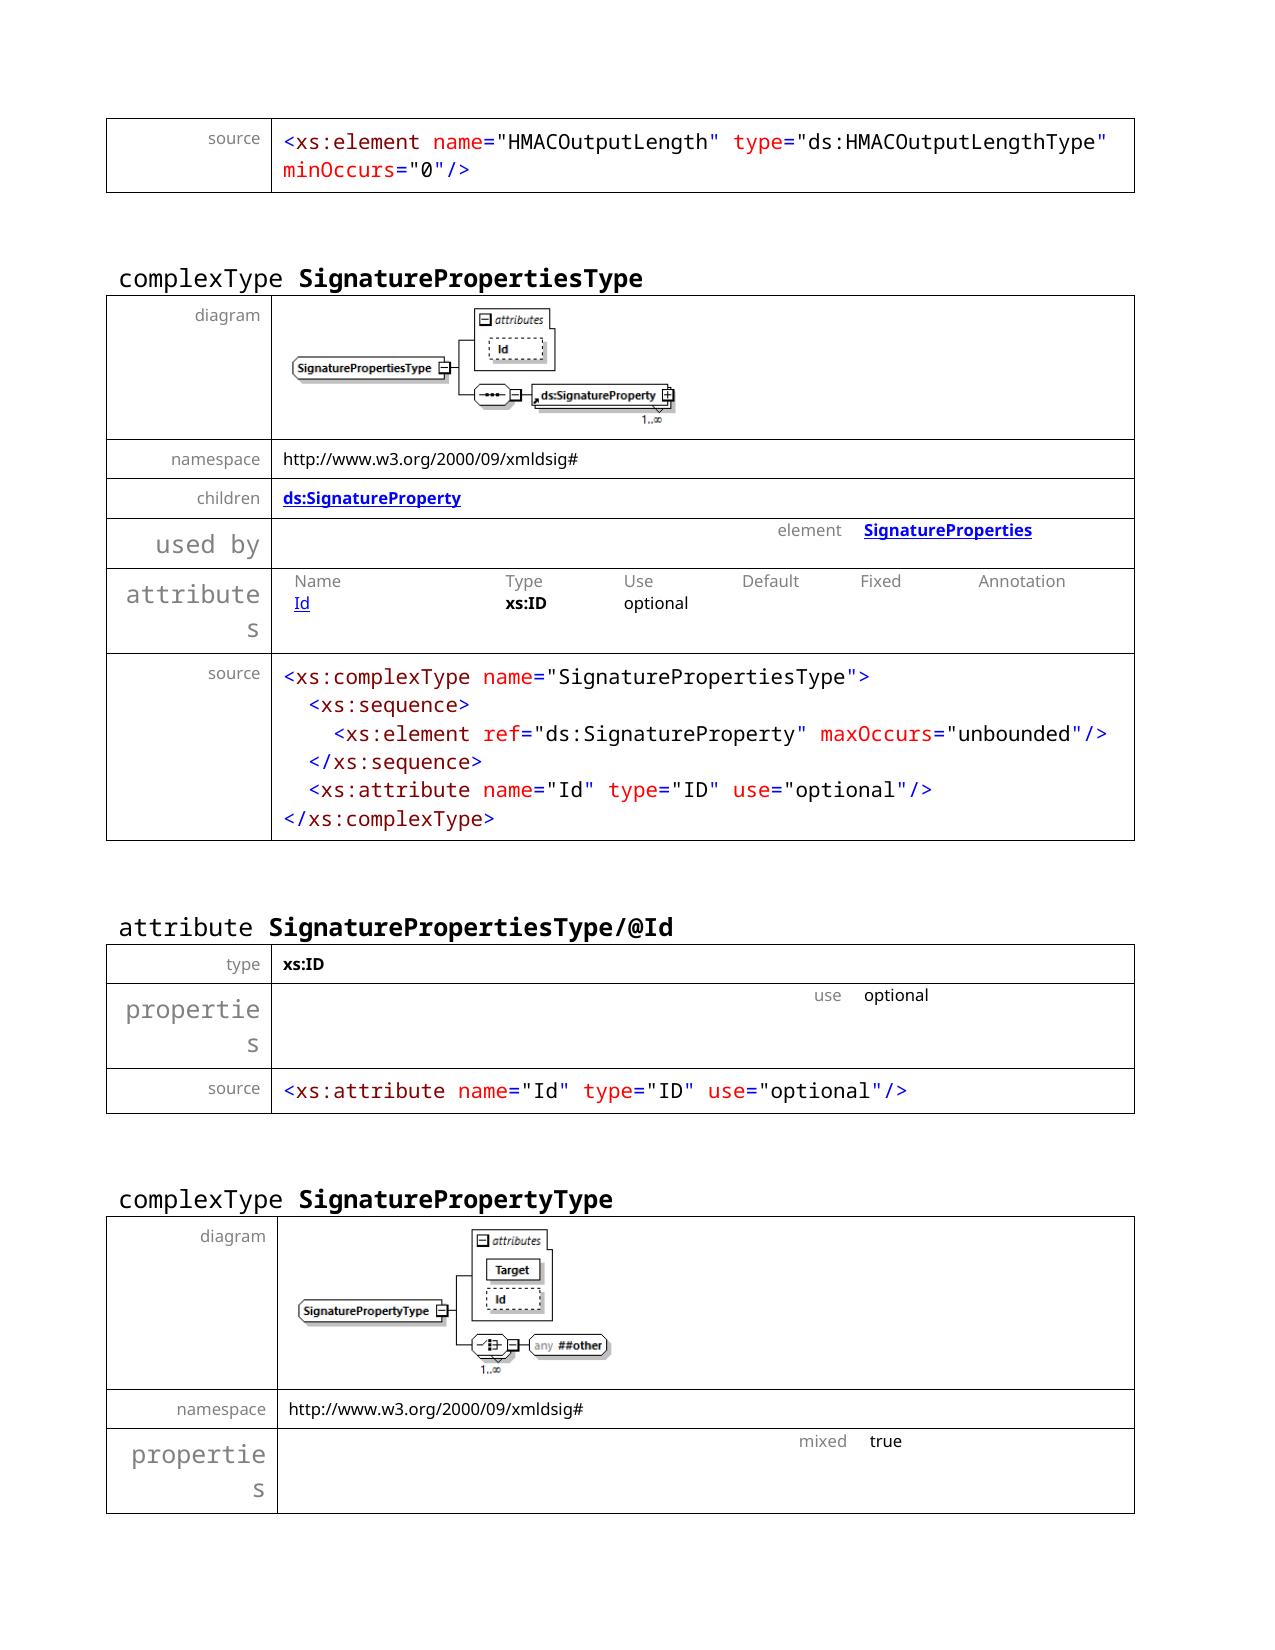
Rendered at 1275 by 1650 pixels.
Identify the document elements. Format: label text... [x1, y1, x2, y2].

table_header true [858, 1429, 1134, 1452]
table_header type [107, 945, 271, 983]
table_header optional [853, 984, 1134, 1007]
table_header Default [731, 569, 849, 592]
table_header xs:ID [272, 945, 1134, 983]
table_cell namespace [107, 1390, 277, 1428]
table_header [272, 296, 1134, 439]
table_header SignatureProperties [853, 519, 1134, 541]
table_cell http://www.w3.org/2000/09/xmldsig# [278, 1390, 1134, 1428]
text complexType SignaturePropertiesType [118, 261, 1157, 295]
table_header diagram [107, 1217, 277, 1389]
table_cell ds:SignatureProperty [272, 479, 1134, 517]
table_cell xs:ID [494, 592, 612, 614]
picture [288, 1225, 627, 1381]
table_header Fixed [849, 569, 967, 592]
table_cell properties [107, 984, 271, 1068]
table_cell [967, 592, 1115, 614]
table_header Annotation [967, 569, 1115, 592]
table_cell used by [107, 519, 271, 568]
table_cell optional [613, 592, 731, 614]
table_cell [731, 592, 849, 614]
table_cell [849, 592, 967, 614]
table_cell attributes [107, 569, 271, 653]
table_header diagram [107, 296, 271, 439]
table_cell source [107, 119, 271, 192]
table_cell <xs:element name="HMACOutputLength" type="ds:HMACOutputLengthType" minOccurs="0"/> [272, 119, 1134, 192]
text complexType SignaturePropertyType [118, 1182, 1157, 1216]
table_header element [283, 519, 853, 541]
table_header use [283, 984, 853, 1007]
table_cell children [107, 479, 271, 517]
table_header Use [613, 569, 731, 592]
table_cell [278, 1429, 1134, 1513]
table_cell source [107, 1069, 271, 1113]
table_cell [272, 569, 1134, 653]
table_cell http://www.w3.org/2000/09/xmldsig# [272, 440, 1134, 478]
table_cell [272, 519, 1134, 568]
table_header mixed [288, 1429, 858, 1452]
table_header Name [283, 569, 494, 592]
table_cell namespace [107, 440, 271, 478]
table_cell <xs:attribute name="Id" type="ID" use="optional"/> [272, 1069, 1134, 1113]
table_header Type [494, 569, 612, 592]
picture [282, 303, 686, 431]
table_header [278, 1217, 1134, 1389]
table_cell properties [107, 1429, 277, 1513]
table_cell <xs:complexType name="SignaturePropertiesType"> <xs:sequence> <xs:element ref="ds:SignatureProperty" maxOccurs="unbounded"/> </xs:sequence> <xs:attribute name="Id" type="ID" use="optional"/> </xs:complexType> [272, 654, 1134, 840]
table_cell [272, 984, 1134, 1068]
text attribute SignaturePropertiesType/@Id [118, 909, 1157, 943]
table_cell source [107, 654, 271, 840]
table_cell Id [283, 592, 494, 614]
